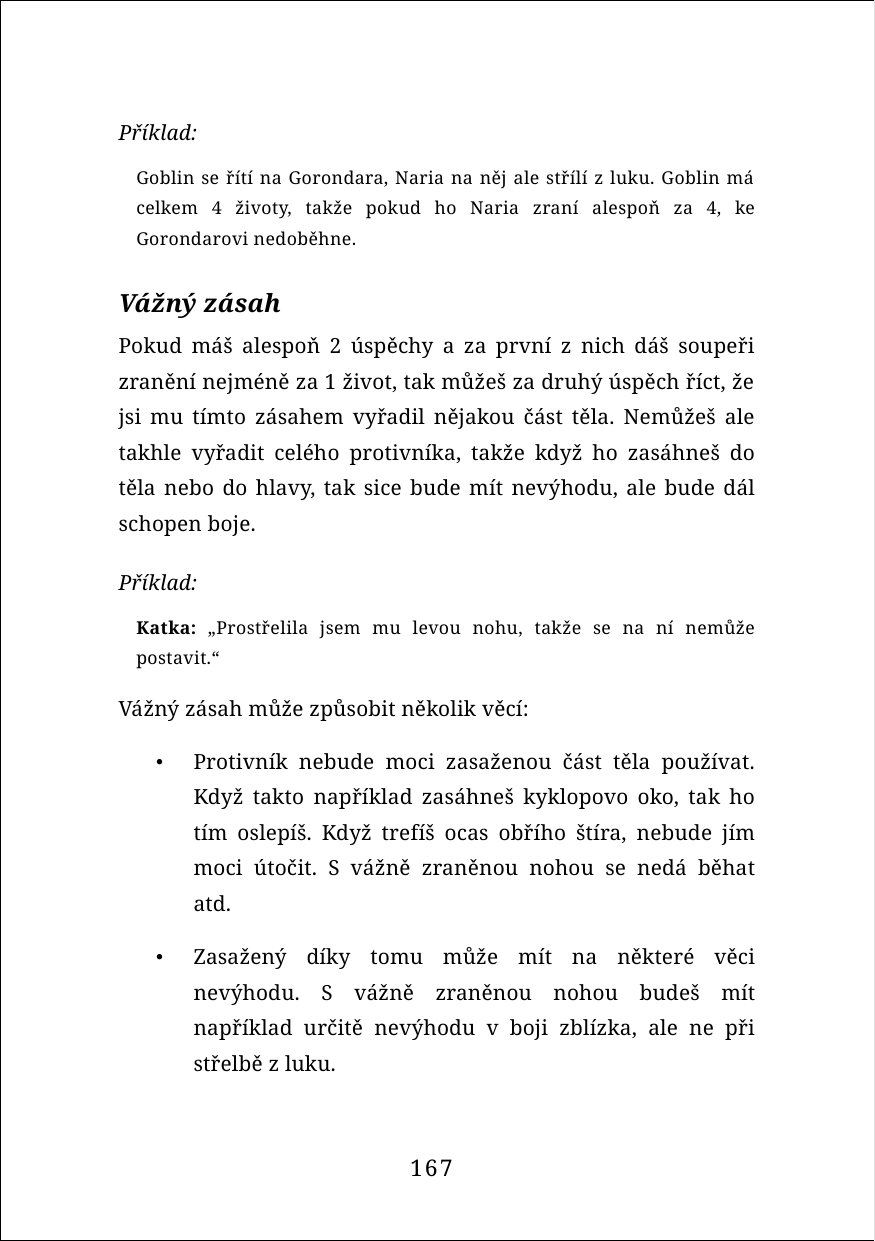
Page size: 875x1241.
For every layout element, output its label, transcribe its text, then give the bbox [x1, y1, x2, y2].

text Příklad: [118, 568, 756, 597]
list Zasažený díky tomu může mít na některé věci nevýhodu. S vážně zraněnou nohou budeš mít například určitě nevýhodu v boji zblízka, ale ne při střelbě z luku. [156, 942, 756, 1077]
text Goblin se řítí na Gorondara, Naria na něj ale střílí z luku. Goblin má celkem 4 životy, takže pokud ho Naria zraní alespoň za 4, ke Gorondarovi nedoběhne. [136, 166, 756, 250]
text Katka: „Prostřelila jsem mu levou nohu, takže se na ní nemůže postavit.“ [136, 616, 756, 670]
subtitle Vážný zásah [118, 286, 756, 320]
list Protivník nebude moci zasaženou část těla používat. Když takto například zasáhneš kyklopovo oko, tak ho tím oslepíš. Když trefíš ocas obřího štíra, nebude jím moci útočit. S vážně zraněnou nohou se nedá běhat atd. [156, 747, 756, 917]
text Pokud máš alespoň 2 úspěchy a za první z nich dáš soupeři zranění nejméně za 1 život, tak můžeš za druhý úspěch říct, že jsi mu tímto zásahem vyřadil nějakou část těla. Nemůžeš ale takhle vyřadit celého protivníka, takže když ho zasáhneš do těla nebo do hlavy, tak sice bude mít nevýhodu, ale bude dál schopen boje. [118, 331, 756, 537]
text Vážný zásah může způsobit několik věcí: [118, 694, 756, 722]
text Příklad: [118, 118, 756, 147]
